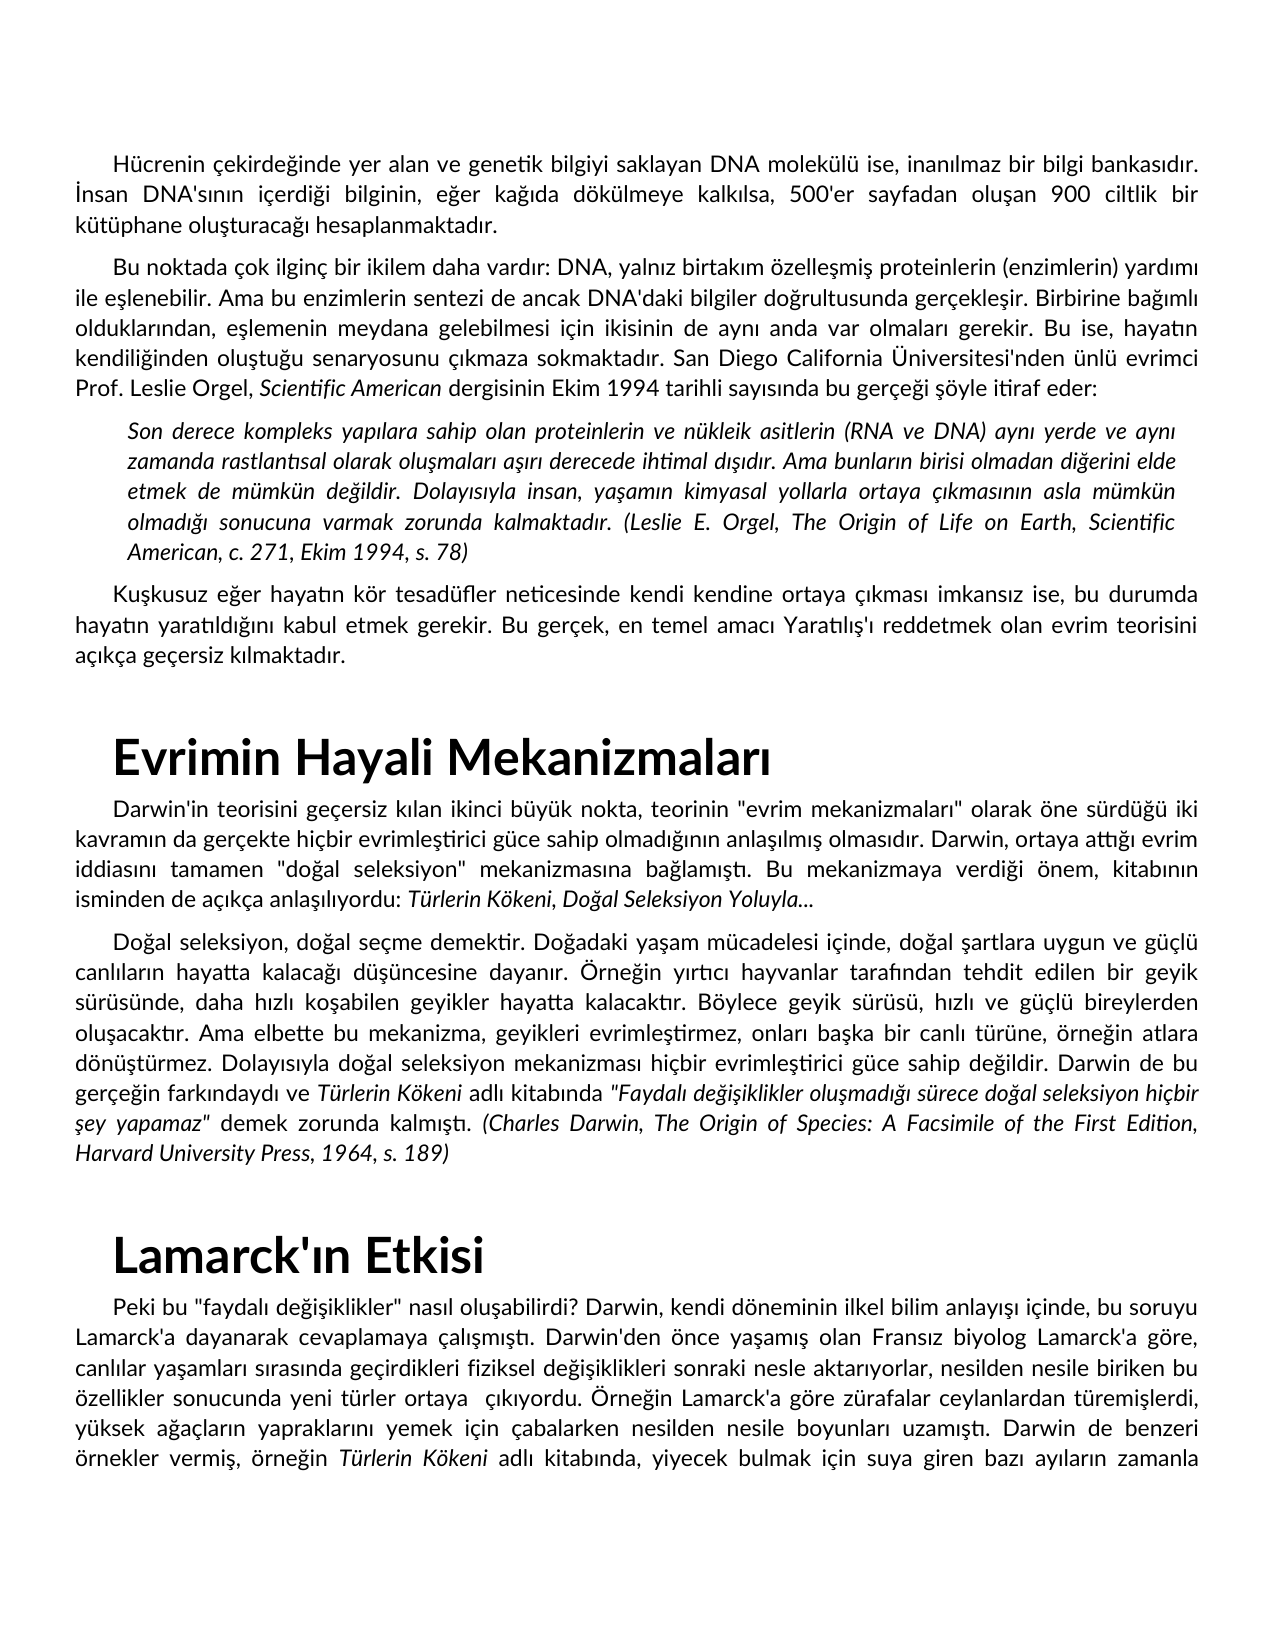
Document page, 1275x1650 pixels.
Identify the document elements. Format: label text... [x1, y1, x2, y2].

text Darwin'in teorisini geçersiz kılan ikinci büyük nokta, teorinin "evrim mekanizmaları" olarak öne sürdüğü iki kavramın da gerçekte hiçbir evrimleştirici güce sahip olmadığının anlaşılmış olmasıdır. Darwin, ortaya attığı evrim iddiasını tamamen "doğal seleksiyon" mekanizmasına bağlamıştı. Bu mekanizmaya verdiği önem, kitabının isminden de açıkça anlaşılıyordu: Türlerin Kökeni, Doğal Seleksiyon Yoluyla... [75, 794, 1200, 912]
subtitle Evrimin Hayali Mekanizmaları [112, 726, 1200, 786]
text Son derece kompleks yapılara sahip olan proteinlerin ve nükleik asitlerin (RNA ve DNA) aynı yerde ve aynı zamanda rastlantısal olarak oluşmaları aşırı derecede ihtimal dışıdır. Ama bunların birisi olmadan diğerini elde etmek de mümkün değildir. Dolayısıyla insan, yaşamın kimyasal yollarla ortaya çıkmasının asla mümkün olmadığı sonucuna varmak zorunda kalmaktadır. (Leslie E. Orgel, The Origin of Life on Earth, Scientific American, c. 271, Ekim 1994, s. 78) [127, 417, 1177, 565]
text Peki bu "faydalı değişiklikler" nasıl oluşabilirdi? Darwin, kendi döneminin ilkel bilim anlayışı içinde, bu soruyu Lamarck'a dayanarak cevaplamaya çalışmıştı. Darwin'den önce yaşamış olan Fransız biyolog Lamarck'a göre, canlılar yaşamları sırasında geçirdikleri fiziksel değişiklikleri sonraki nesle aktarıyorlar, nesilden nesile biriken bu özellikler sonucunda yeni türler ortaya çıkıyordu. Örneğin Lamarck'a göre zürafalar ceylanlardan türemişlerdi, yüksek ağaçların yapraklarını yemek için çabalarken nesilden nesile boyunları uzamıştı. Darwin de benzeri örnekler vermiş, örneğin Türlerin Kökeni adlı kitabında, yiyecek bulmak için suya giren bazı ayıların zamanla [75, 1293, 1200, 1471]
text Hücrenin çekirdeğinde yer alan ve genetik bilgiyi saklayan DNA molekülü ise, inanılmaz bir bilgi bankasıdır. İnsan DNA'sının içerdiği bilginin, eğer kağıda dökülmeye kalkılsa, 500'er sayfadan oluşan 900 ciltlik bir kütüphane oluşturacağı hesaplanmaktadır. [75, 150, 1200, 238]
subtitle Lamarck'ın Etkisi [112, 1224, 1200, 1284]
text Bu noktada çok ilginç bir ikilem daha vardır: DNA, yalnız birtakım özelleşmiş proteinlerin (enzimlerin) yardımı ile eşlenebilir. Ama bu enzimlerin sentezi de ancak DNA'daki bilgiler doğrultusunda gerçekleşir. Birbirine bağımlı olduklarından, eşlemenin meydana gelebilmesi için ikisinin de aynı anda var olmaları gerekir. Bu ise, hayatın kendiliğinden oluştuğu senaryosunu çıkmaza sokmaktadır. San Diego California Üniversitesi'nden ünlü evrimci Prof. Leslie Orgel, Scientific American dergisinin Ekim 1994 tarihli sayısında bu gerçeği şöyle itiraf eder: [75, 253, 1200, 401]
text Doğal seleksiyon, doğal seçme demektir. Doğadaki yaşam mücadelesi içinde, doğal şartlara uygun ve güçlü canlıların hayatta kalacağı düşüncesine dayanır. Örneğin yırtıcı hayvanlar tarafından tehdit edilen bir geyik sürüsünde, daha hızlı koşabilen geyikler hayatta kalacaktır. Böylece geyik sürüsü, hızlı ve güçlü bireylerden oluşacaktır. Ama elbette bu mekanizma, geyikleri evrimleştirmez, onları başka bir canlı türüne, örneğin atlara dönüştürmez. Dolayısıyla doğal seleksiyon mekanizması hiçbir evrimleştirici güce sahip değildir. Darwin de bu gerçeğin farkındaydı ve Türlerin Kökeni adlı kitabında "Faydalı değişiklikler oluşmadığı sürece doğal seleksiyon hiçbir şey yapamaz" demek zorunda kalmıştı. (Charles Darwin, The Origin of Species: A Facsimile of the First Edition, Harvard University Press, 1964, s. 189) [75, 928, 1200, 1167]
text Kuşkusuz eğer hayatın kör tesadüfler neticesinde kendi kendine ortaya çıkması imkansız ise, bu durumda hayatın yaratıldığını kabul etmek gerekir. Bu gerçek, en temel amacı Yaratılış'ı reddetmek olan evrim teorisini açıkça geçersiz kılmaktadır. [75, 580, 1200, 668]
